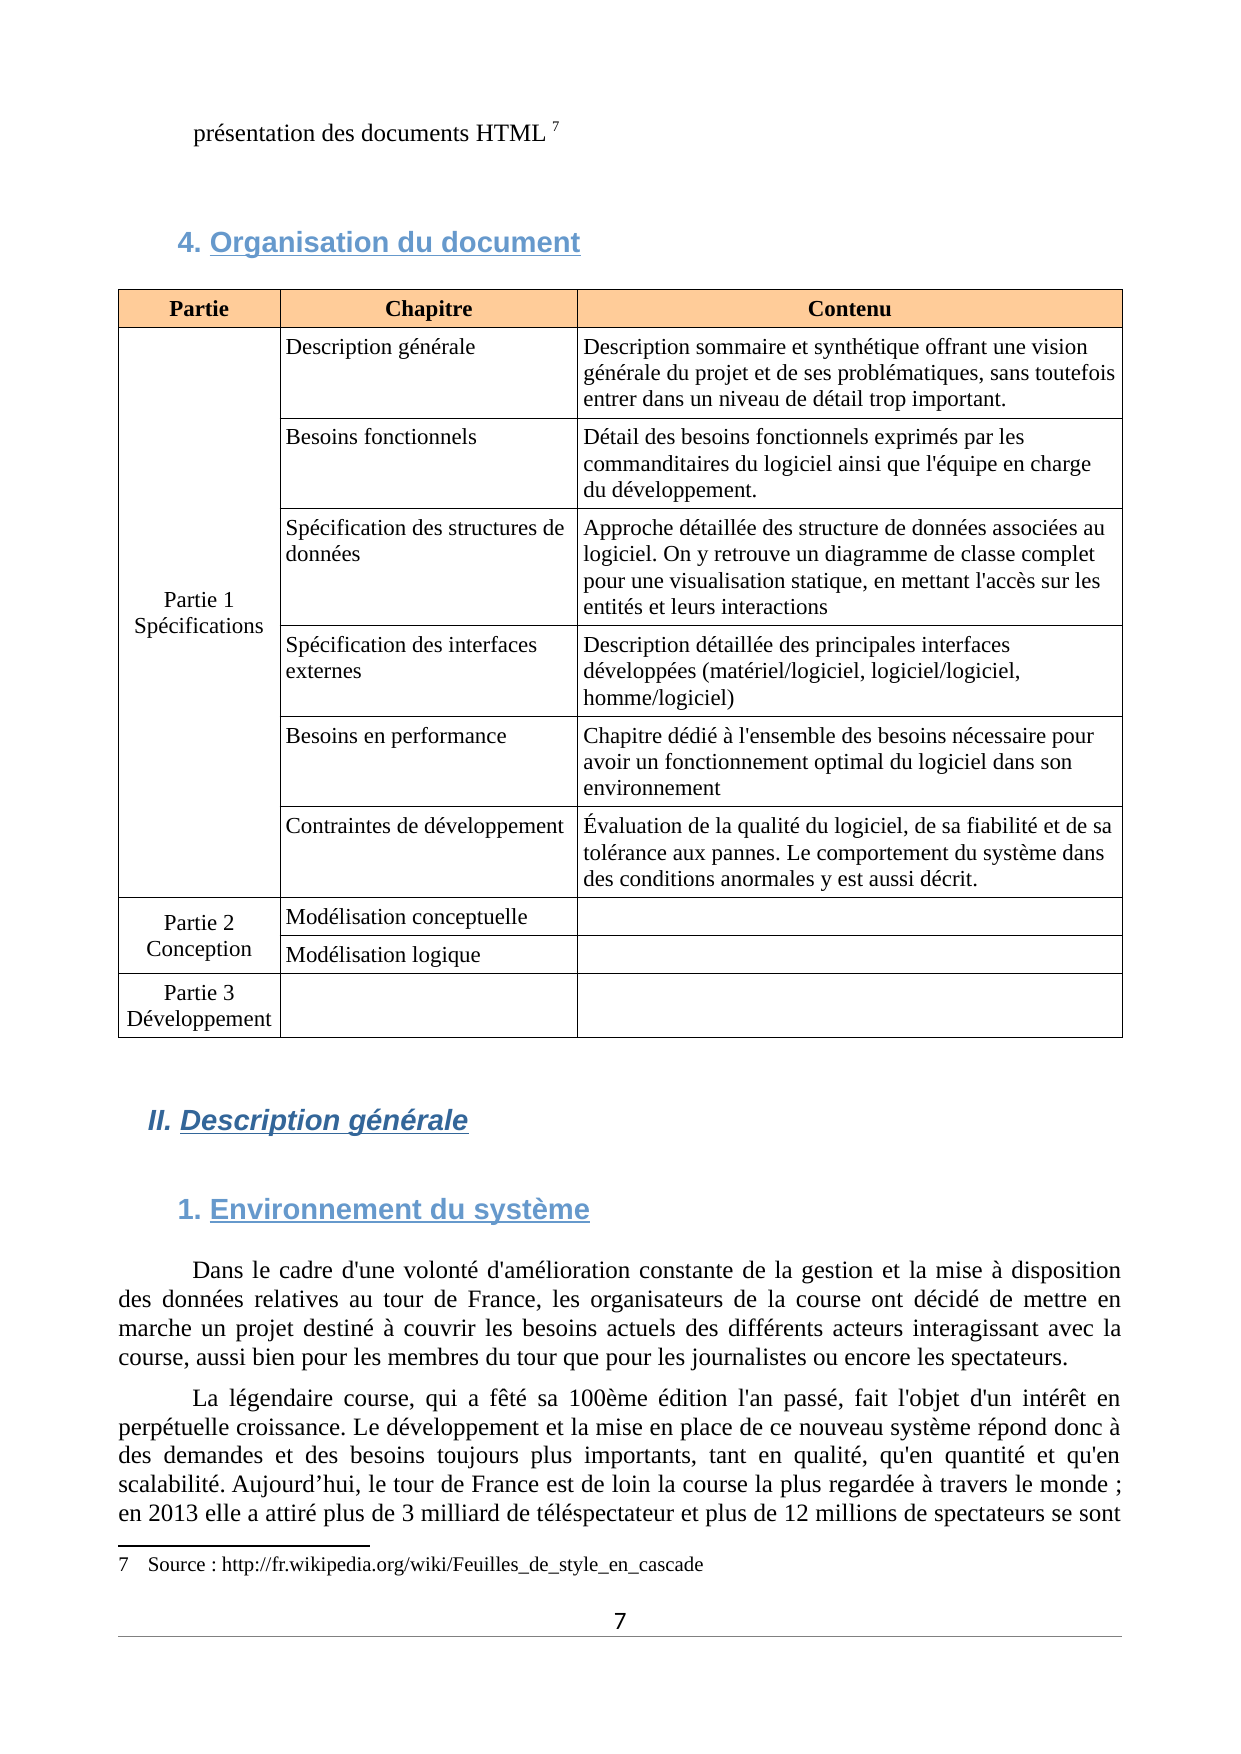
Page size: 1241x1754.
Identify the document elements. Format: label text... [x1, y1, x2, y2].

table_cell Partie 1 Spécifications [119, 328, 280, 897]
table_cell Partie 2 Conception [119, 898, 280, 973]
table_cell Contraintes de développement [281, 807, 577, 897]
table_cell Spécification des structures de données [281, 509, 577, 625]
table_header Partie [119, 290, 280, 327]
subtitle Organisation du document [177, 225, 1122, 259]
table_cell [578, 974, 1122, 1037]
table_cell Description sommaire et synthétique offrant une vision générale du projet et de ses problématiques, sans toutefois entrer dans un niveau de détail trop important. [578, 328, 1122, 418]
table_cell Spécification des interfaces externes [281, 626, 577, 716]
list Source : http://fr.wikipedia.org/wiki/Feuilles_de_style_en_cascade [118, 1552, 1122, 1576]
table_header Chapitre [281, 290, 577, 327]
table_cell Besoins en performance [281, 717, 577, 806]
table_cell [578, 898, 1122, 935]
table_cell Détail des besoins fonctionnels exprimés par les commanditaires du logiciel ainsi que l'équipe en charge du développement. [578, 419, 1122, 508]
table_header Contenu [578, 290, 1122, 327]
table_cell Partie 3 Développement [119, 974, 280, 1037]
table_cell [578, 936, 1122, 973]
text Dans le cadre d'une volonté d'amélioration constante de la gestion et la mise à disposition des données relatives au tour de France, les organisateurs de la course ont décidé de mettre en marche un projet destiné à couvrir les besoins actuels des différents acteurs interagissant avec la course, aussi bien pour les membres du tour que pour les journalistes ou encore les spectateurs. [118, 1255, 1122, 1370]
table_cell Modélisation conceptuelle [281, 898, 577, 935]
table_cell Évaluation de la qualité du logiciel, de sa fiabilité et de sa tolérance aux pannes. Le comportement du système dans des conditions anormales y est aussi décrit. [578, 807, 1122, 897]
text La légendaire course, qui a fêté sa 100ème édition l'an passé, fait l'objet d'un intérêt en perpétuelle croissance. Le développement et la mise en place de ce nouveau système répond donc à des demandes et des besoins toujours plus importants, tant en qualité, qu'en quantité et qu'en scalabilité. Aujourd’hui, le tour de France est de loin la course la plus regardée à travers le monde ; en 2013 elle a attiré plus de 3 milliard de téléspectateur et plus de 12 millions de spectateurs se sont [118, 1383, 1122, 1527]
table_cell Approche détaillée des structure de données associées au logiciel. On y retrouve un diagramme de classe complet pour une visualisation statique, en mettant l'accès sur les entités et leurs interactions [578, 509, 1122, 625]
table_cell Besoins fonctionnels [281, 419, 577, 508]
list présentation des documents HTML [156, 118, 1122, 147]
table_cell [281, 974, 577, 1037]
table_cell Chapitre dédié à l'ensemble des besoins nécessaire pour avoir un fonctionnement optimal du logiciel dans son environnement [578, 717, 1122, 806]
table_cell Modélisation logique [281, 936, 577, 973]
table_cell Description générale [281, 328, 577, 418]
table_cell Description détaillée des principales interfaces développées (matériel/logiciel, logiciel/logiciel, homme/logiciel) [578, 626, 1122, 716]
subtitle Description générale [148, 1103, 1122, 1137]
subtitle Environnement du système [177, 1192, 1122, 1225]
